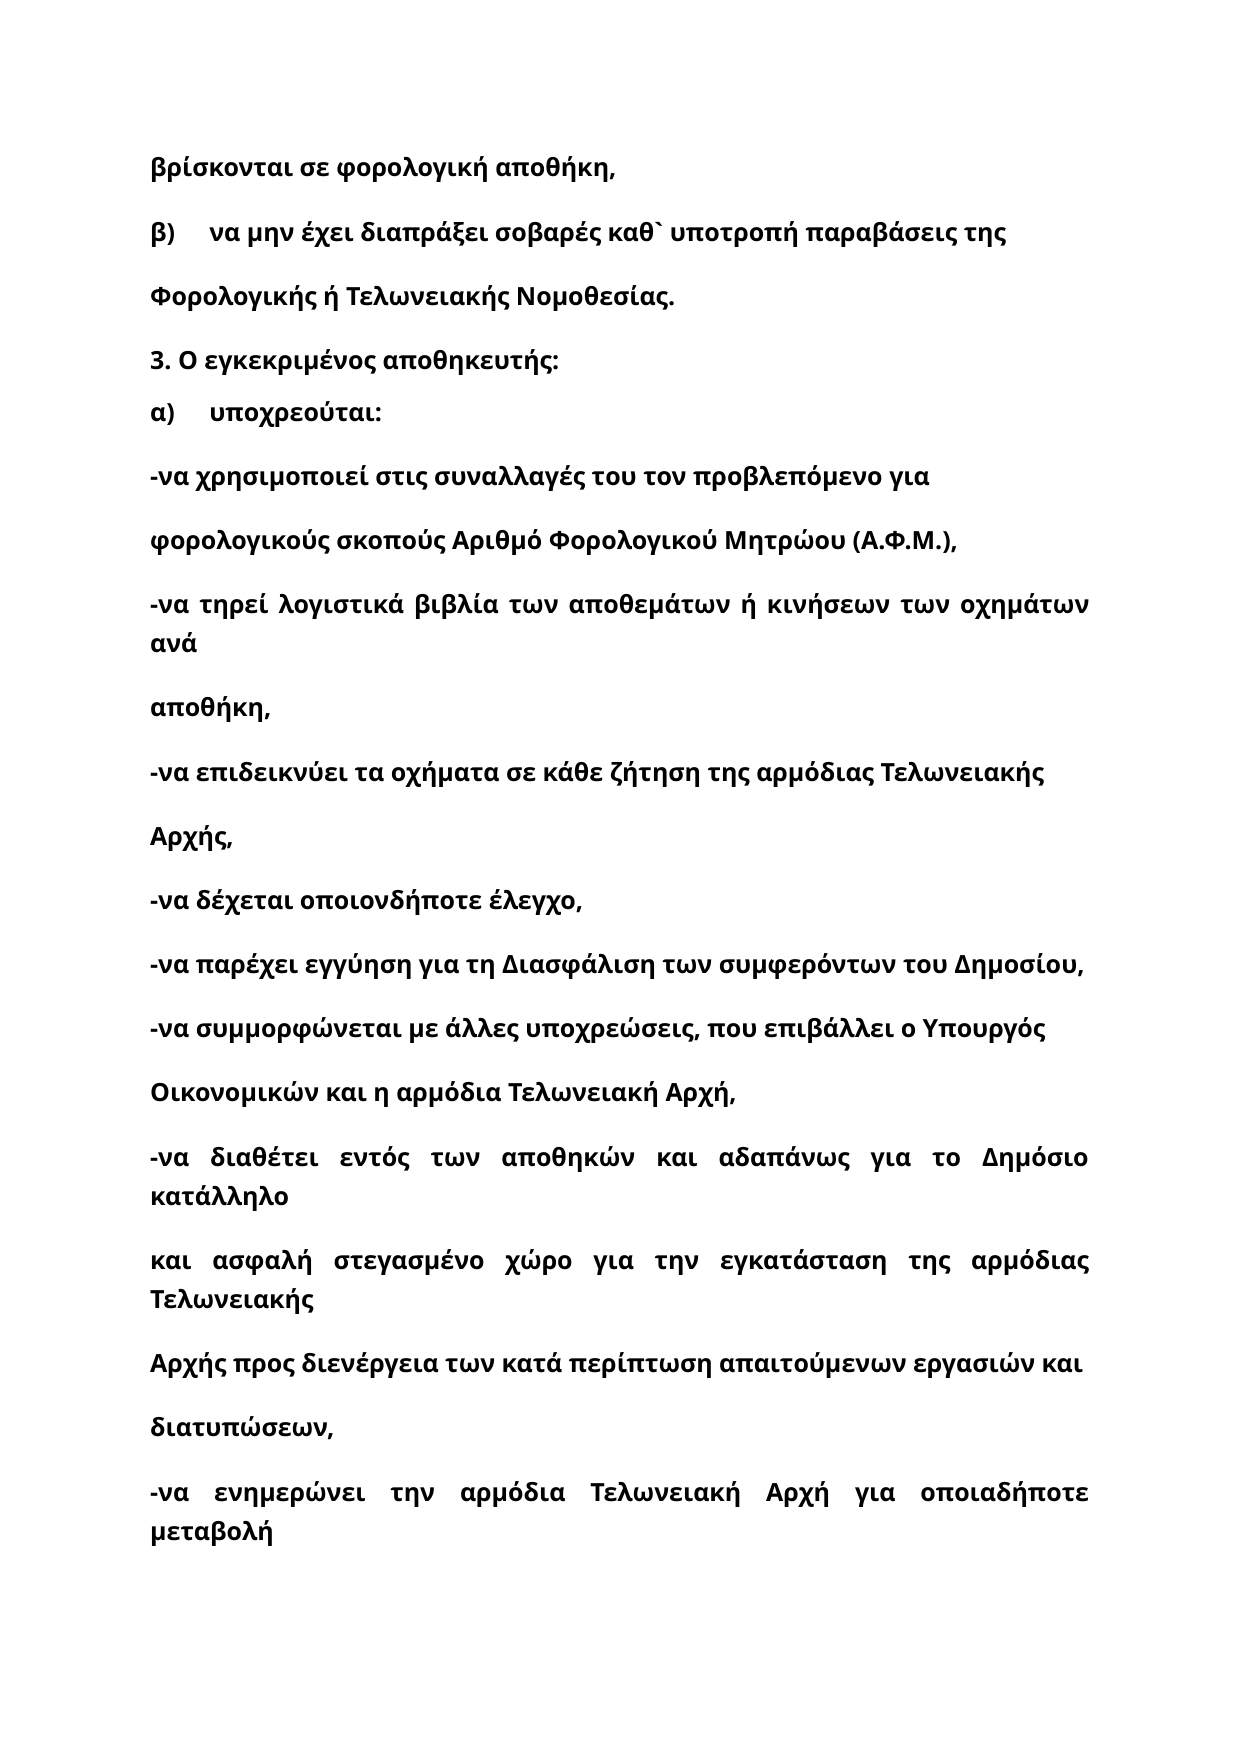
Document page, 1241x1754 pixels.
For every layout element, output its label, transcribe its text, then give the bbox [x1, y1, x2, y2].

text φορολογικούς σκοπούς Αριθμό Φορολογικού Μητρώου (Α.Φ.Μ.), [150, 522, 1090, 557]
text -να διαθέτει εντός των αποθηκών και αδαπάνως για το Δημόσιο κατάλληλο [150, 1139, 1090, 1212]
list α) υποχρεούται: [150, 394, 1090, 428]
text -να χρησιμοποιεί στις συναλλαγές του τον προβλεπόμενο για [150, 458, 1090, 492]
text Φορολογικής ή Τελωνειακής Νομοθεσίας. [150, 278, 1090, 312]
text -να ενημερώνει την αρμόδια Τελωνειακή Αρχή για οποιαδήποτε μεταβολή [150, 1474, 1090, 1547]
text Αρχής προς διενέργεια των κατά περίπτωση απαιτούμενων εργασιών και [150, 1346, 1090, 1380]
text και ασφαλή στεγασμένο χώρο για την εγκατάσταση της αρμόδιας Τελωνειακής [150, 1242, 1090, 1316]
text -να δέχεται οποιονδήποτε έλεγχο, [150, 882, 1090, 917]
text -να επιδεικνύει τα οχήματα σε κάθε ζήτηση της αρμόδιας Τελωνειακής [150, 754, 1090, 788]
text 3. Ο εγκεκριμένος αποθηκευτής: [150, 342, 1090, 377]
text αποθήκη, [150, 690, 1090, 724]
list β) να μην έχει διαπράξει σοβαρές καθ` υποτροπή παραβάσεις της [150, 214, 1090, 248]
text -να συμμορφώνεται με άλλες υποχρεώσεις, που επιβάλλει ο Υπουργός [150, 1011, 1090, 1045]
text -να παρέχει εγγύηση για τη Διασφάλιση των συμφερόντων του Δημοσίου, [150, 947, 1090, 981]
text διατυπώσεων, [150, 1410, 1090, 1444]
text -να τηρεί λογιστικά βιβλία των αποθεμάτων ή κινήσεων των οχημάτων ανά [150, 587, 1090, 660]
text βρίσκονται σε φορολογική αποθήκη, [150, 150, 1090, 184]
text Οικονομικών και η αρμόδια Τελωνειακή Αρχή, [150, 1075, 1090, 1109]
text Αρχής, [150, 818, 1090, 852]
